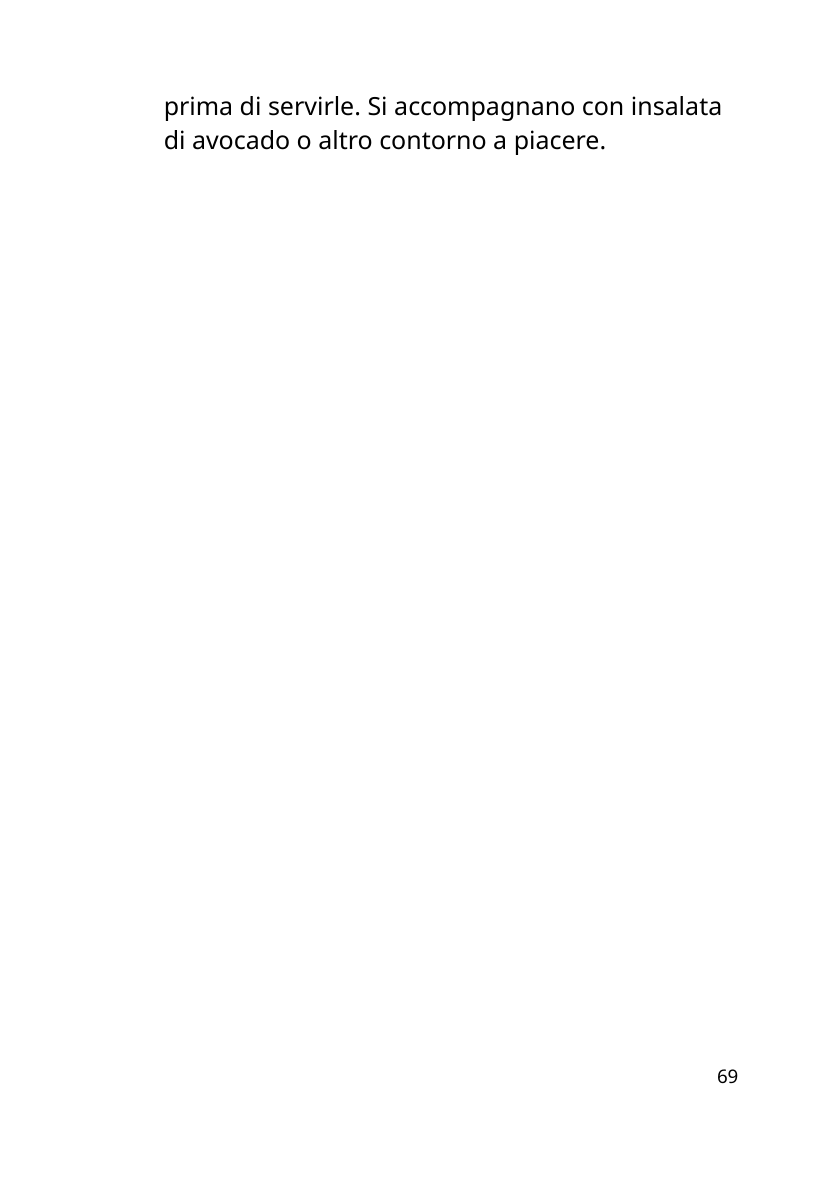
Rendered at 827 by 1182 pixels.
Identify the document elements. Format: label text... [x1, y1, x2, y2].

list prima di servirle. Si accompagnano con insalata di avocado o altro contorno a piacere. [126, 88, 738, 157]
